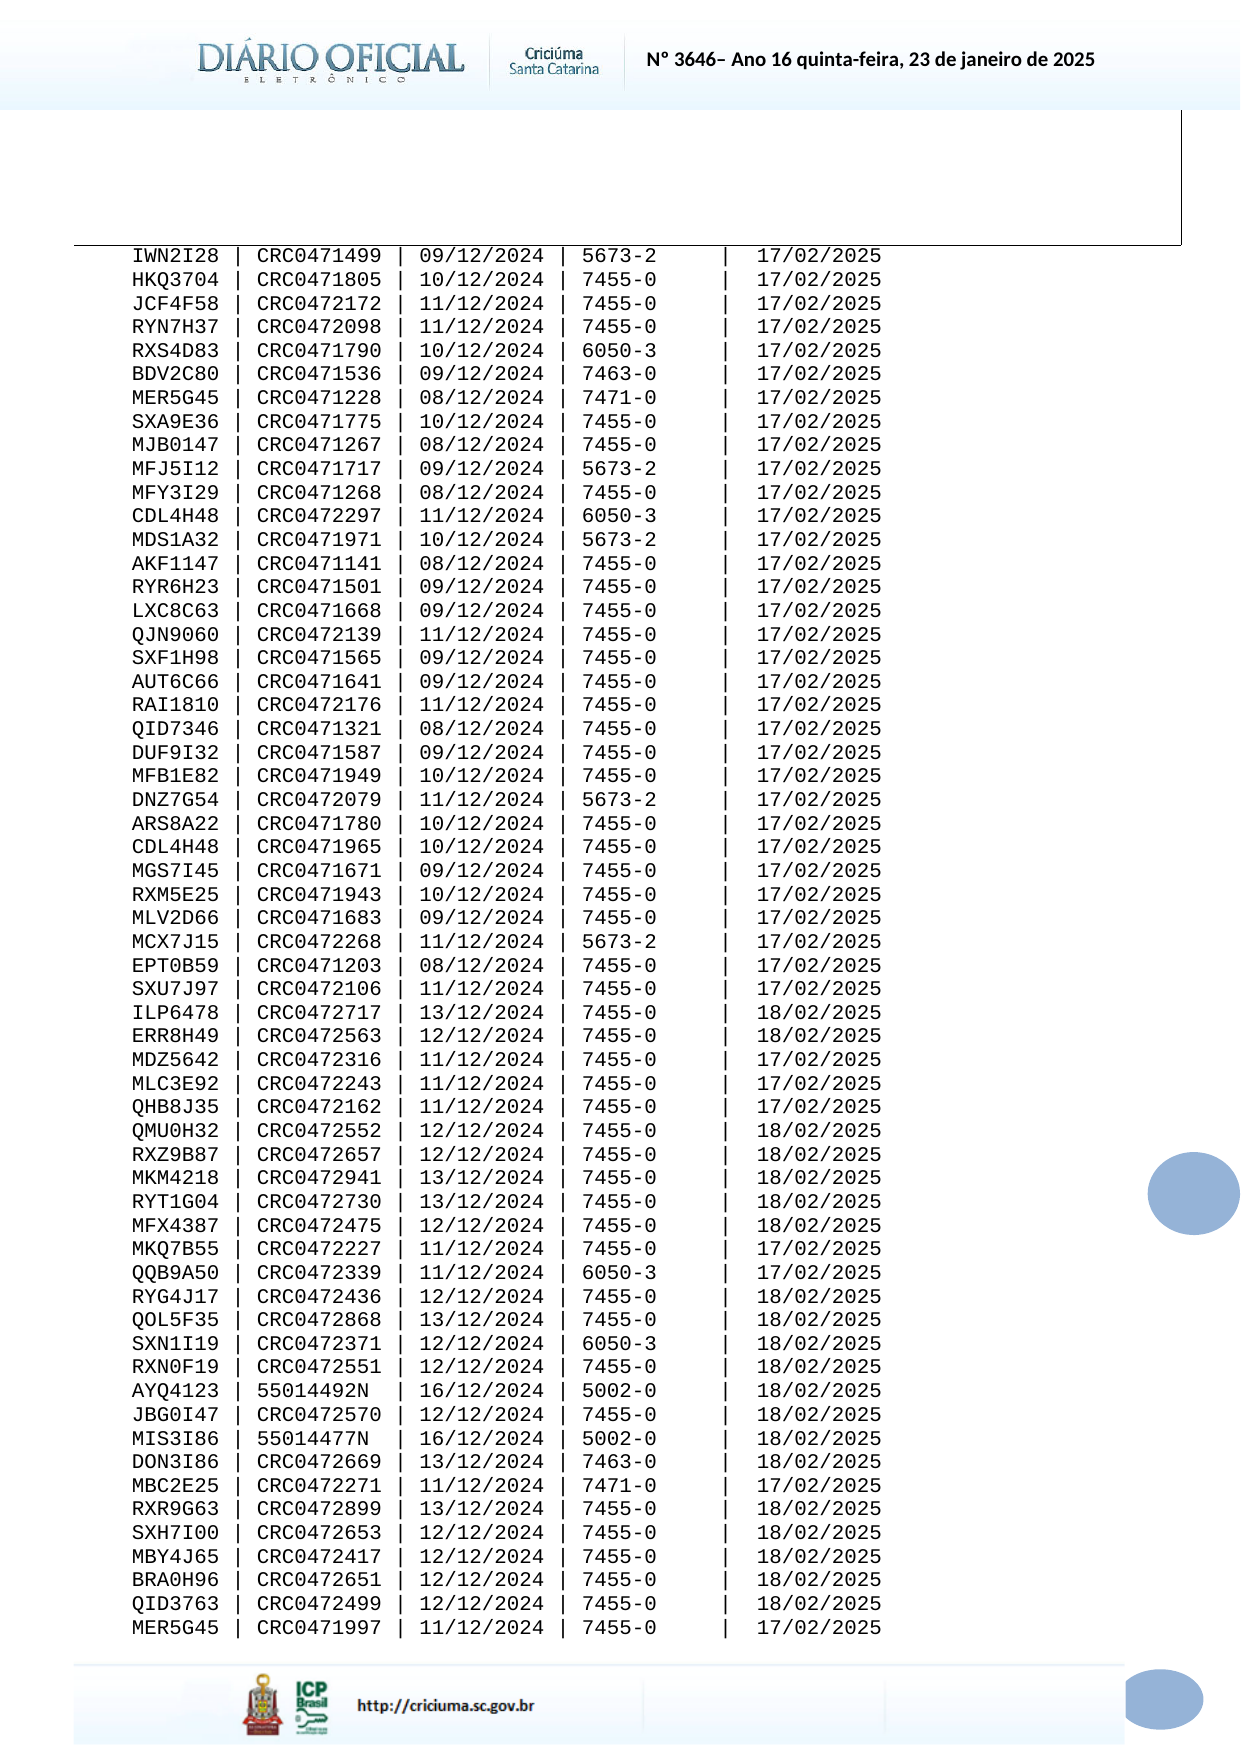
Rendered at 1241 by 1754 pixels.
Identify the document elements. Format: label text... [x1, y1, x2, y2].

text ILP6478 | CRC0472717 | 13/12/2024 | 7455-0 | 18/02/2025 [44, 1002, 1181, 1026]
text MFX4387 | CRC0472475 | 12/12/2024 | 7455-0 | 18/02/2025 [44, 1215, 1181, 1238]
text RYT1G04 | CRC0472730 | 13/12/2024 | 7455-0 | 18/02/2025 [44, 1191, 1153, 1215]
text RXZ9B87 | CRC0472657 | 12/12/2024 | 7455-0 | 18/02/2025 [44, 1144, 1181, 1167]
text MBY4J65 | CRC0472417 | 12/12/2024 | 7455-0 | 18/02/2025 [44, 1546, 1181, 1569]
text RAI1810 | CRC0472176 | 11/12/2024 | 7455-0 | 17/02/2025 [44, 694, 1181, 718]
text MKM4218 | CRC0472941 | 13/12/2024 | 7455-0 | 18/02/2025 [44, 1167, 1157, 1191]
text MER5G45 | CRC0471228 | 08/12/2024 | 7471-0 | 17/02/2025 [44, 387, 1181, 411]
text MIS3I86 | 55014477N | 16/12/2024 | 5002-0 | 18/02/2025 [44, 1427, 1181, 1451]
text QQB9A50 | CRC0472339 | 11/12/2024 | 6050-3 | 17/02/2025 [44, 1262, 1181, 1286]
text MJB0147 | CRC0471267 | 08/12/2024 | 7455-0 | 17/02/2025 [44, 434, 1181, 458]
text AKF1147 | CRC0471141 | 08/12/2024 | 7455-0 | 17/02/2025 [44, 553, 1181, 576]
text QMU0H32 | CRC0472552 | 12/12/2024 | 7455-0 | 18/02/2025 [44, 1120, 1181, 1144]
text AYQ4123 | 55014492N | 16/12/2024 | 5002-0 | 18/02/2025 [44, 1380, 1181, 1404]
text QJN9060 | CRC0472139 | 11/12/2024 | 7455-0 | 17/02/2025 [44, 623, 1181, 647]
text JCF4F58 | CRC0472172 | 11/12/2024 | 7455-0 | 17/02/2025 [44, 292, 1181, 316]
text CDL4H48 | CRC0472297 | 11/12/2024 | 6050-3 | 17/02/2025 [44, 505, 1181, 529]
text JBG0I47 | CRC0472570 | 12/12/2024 | 7455-0 | 18/02/2025 [44, 1404, 1181, 1427]
text MLC3E92 | CRC0472243 | 11/12/2024 | 7455-0 | 17/02/2025 [44, 1073, 1181, 1096]
text MFJ5I12 | CRC0471717 | 09/12/2024 | 5673-2 | 17/02/2025 [44, 458, 1181, 482]
text SXF1H98 | CRC0471565 | 09/12/2024 | 7455-0 | 17/02/2025 [44, 647, 1181, 671]
text QOL5F35 | CRC0472868 | 13/12/2024 | 7455-0 | 18/02/2025 [44, 1309, 1181, 1333]
text MBC2E25 | CRC0472271 | 11/12/2024 | 7471-0 | 17/02/2025 [44, 1475, 1181, 1498]
text QID7346 | CRC0471321 | 08/12/2024 | 7455-0 | 17/02/2025 [44, 718, 1181, 742]
text MCX7J15 | CRC0472268 | 11/12/2024 | 5673-2 | 17/02/2025 [44, 931, 1181, 954]
text MGS7I45 | CRC0471671 | 09/12/2024 | 7455-0 | 17/02/2025 [44, 860, 1181, 884]
text MDS1A32 | CRC0471971 | 10/12/2024 | 5673-2 | 17/02/2025 [44, 529, 1181, 553]
text BDV2C80 | CRC0471536 | 09/12/2024 | 7463-0 | 17/02/2025 [44, 363, 1181, 387]
text RYG4J17 | CRC0472436 | 12/12/2024 | 7455-0 | 18/02/2025 [44, 1286, 1181, 1309]
text AUT6C66 | CRC0471641 | 09/12/2024 | 7455-0 | 17/02/2025 [44, 671, 1181, 694]
text DNZ7G54 | CRC0472079 | 11/12/2024 | 5673-2 | 17/02/2025 [44, 789, 1181, 813]
text MFY3I29 | CRC0471268 | 08/12/2024 | 7455-0 | 17/02/2025 [44, 482, 1181, 505]
text SXH7I00 | CRC0472653 | 12/12/2024 | 7455-0 | 18/02/2025 [44, 1522, 1181, 1546]
text HKQ3704 | CRC0471805 | 10/12/2024 | 7455-0 | 17/02/2025 [44, 269, 1181, 292]
text ERR8H49 | CRC0472563 | 12/12/2024 | 7455-0 | 18/02/2025 [44, 1026, 1181, 1049]
text QHB8J35 | CRC0472162 | 11/12/2024 | 7455-0 | 17/02/2025 [44, 1096, 1181, 1120]
text RXM5E25 | CRC0471943 | 10/12/2024 | 7455-0 | 17/02/2025 [44, 884, 1181, 907]
text RXS4D83 | CRC0471790 | 10/12/2024 | 6050-3 | 17/02/2025 [44, 340, 1181, 363]
text EPT0B59 | CRC0471203 | 08/12/2024 | 7455-0 | 17/02/2025 [44, 954, 1181, 978]
text SXU7J97 | CRC0472106 | 11/12/2024 | 7455-0 | 17/02/2025 [44, 978, 1181, 1002]
text MLV2D66 | CRC0471683 | 09/12/2024 | 7455-0 | 17/02/2025 [44, 907, 1181, 931]
text CDL4H48 | CRC0471965 | 10/12/2024 | 7455-0 | 17/02/2025 [44, 836, 1181, 860]
text SXA9E36 | CRC0471775 | 10/12/2024 | 7455-0 | 17/02/2025 [44, 411, 1181, 434]
text DON3I86 | CRC0472669 | 13/12/2024 | 7463-0 | 18/02/2025 [44, 1451, 1181, 1475]
text QID3763 | CRC0472499 | 12/12/2024 | 7455-0 | 18/02/2025 [44, 1593, 1181, 1617]
text DUF9I32 | CRC0471587 | 09/12/2024 | 7455-0 | 17/02/2025 [44, 742, 1181, 765]
text IWN2I28 | CRC0471499 | 09/12/2024 | 5673-2 | 17/02/2025 [44, 245, 1181, 269]
text BRA0H96 | CRC0472651 | 12/12/2024 | 7455-0 | 18/02/2025 [44, 1569, 1181, 1593]
text MFB1E82 | CRC0471949 | 10/12/2024 | 7455-0 | 17/02/2025 [44, 765, 1181, 789]
text SXN1I19 | CRC0472371 | 12/12/2024 | 6050-3 | 18/02/2025 [44, 1333, 1181, 1357]
text ARS8A22 | CRC0471780 | 10/12/2024 | 7455-0 | 17/02/2025 [44, 813, 1181, 836]
text MER5G45 | CRC0471997 | 11/12/2024 | 7455-0 | 17/02/2025 [44, 1617, 1181, 1640]
text RYN7H37 | CRC0472098 | 11/12/2024 | 7455-0 | 17/02/2025 [44, 316, 1181, 340]
text LXC8C63 | CRC0471668 | 09/12/2024 | 7455-0 | 17/02/2025 [44, 600, 1181, 623]
text RXN0F19 | CRC0472551 | 12/12/2024 | 7455-0 | 18/02/2025 [44, 1357, 1181, 1380]
text MKQ7B55 | CRC0472227 | 11/12/2024 | 7455-0 | 17/02/2025 [44, 1238, 1181, 1262]
text MDZ5642 | CRC0472316 | 11/12/2024 | 7455-0 | 17/02/2025 [44, 1049, 1181, 1073]
text RXR9G63 | CRC0472899 | 13/12/2024 | 7455-0 | 18/02/2025 [44, 1498, 1181, 1522]
text RYR6H23 | CRC0471501 | 09/12/2024 | 7455-0 | 17/02/2025 [44, 576, 1181, 600]
